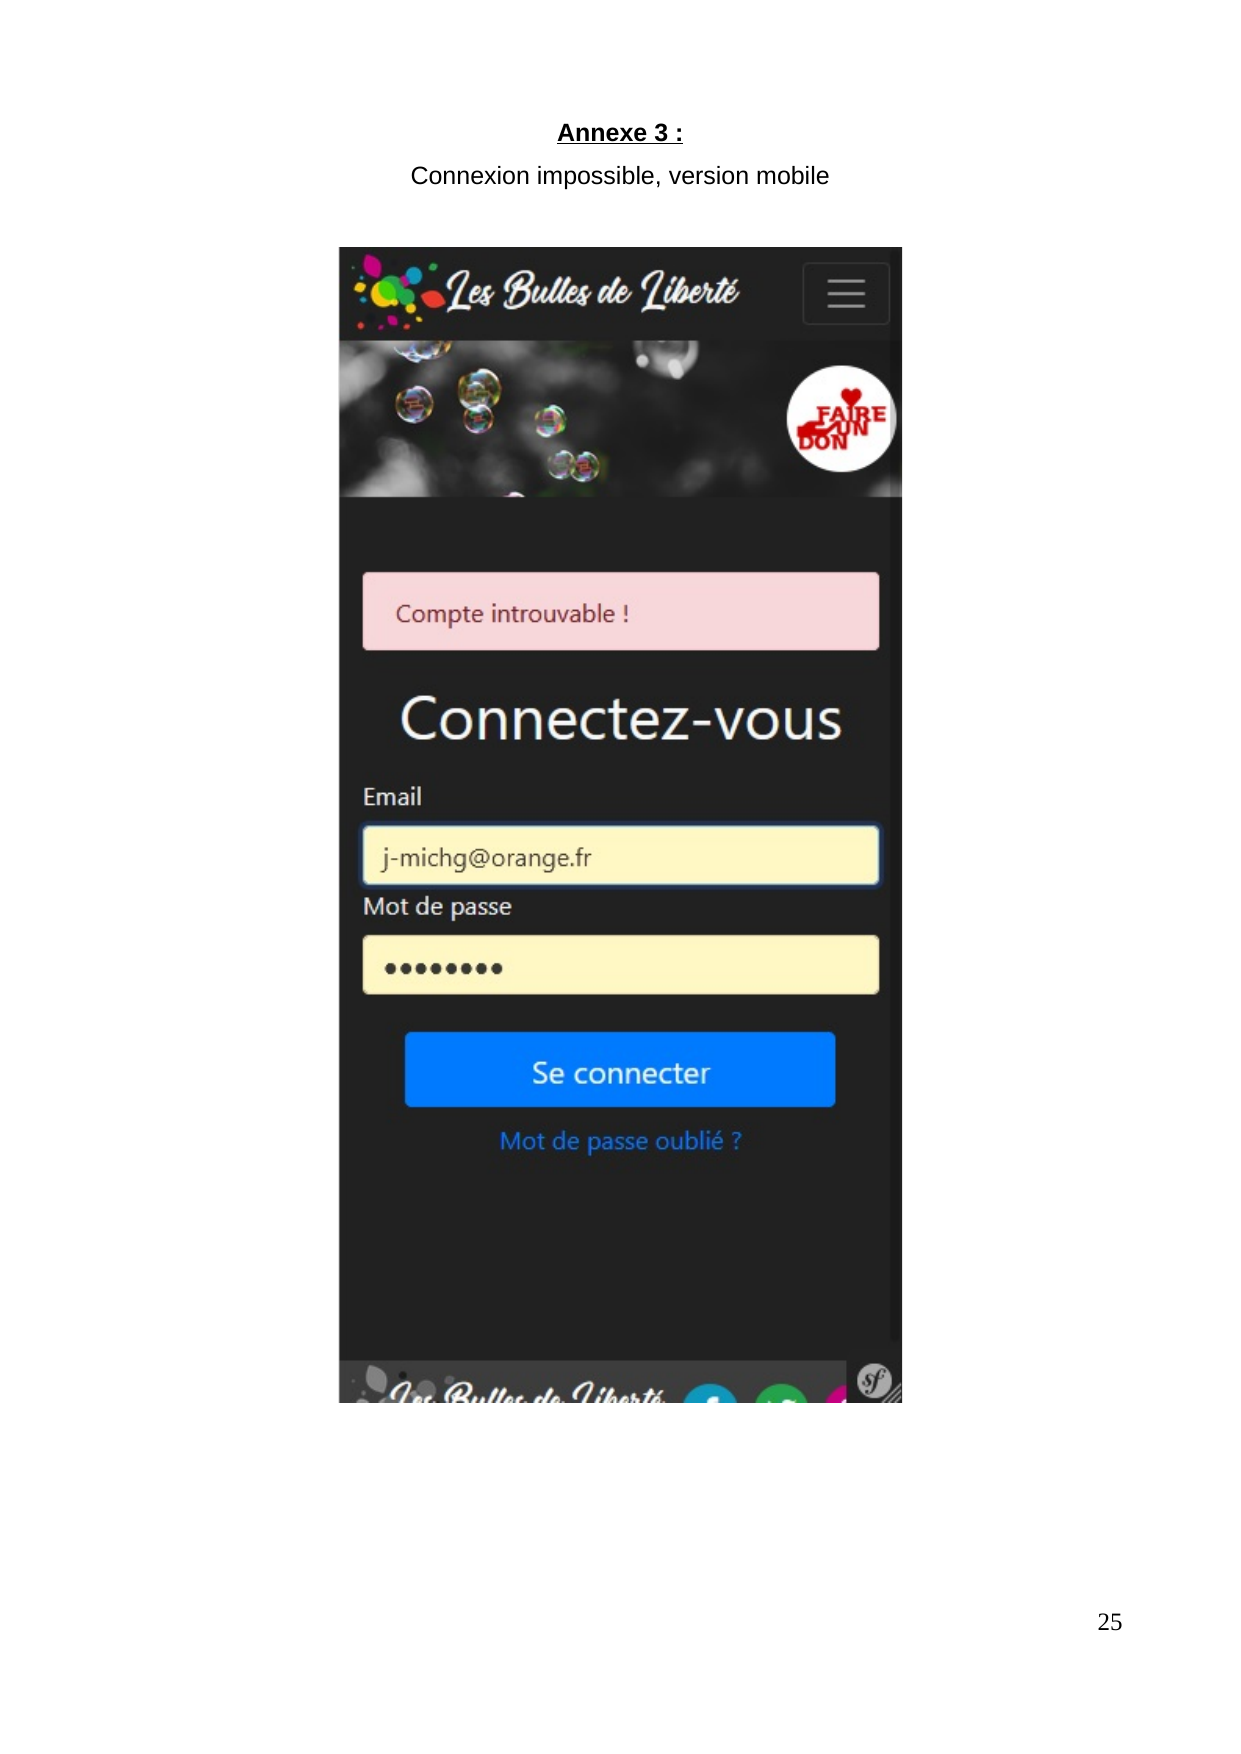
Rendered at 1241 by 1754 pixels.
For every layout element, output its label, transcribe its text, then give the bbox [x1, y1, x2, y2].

picture [338, 247, 903, 1403]
picture [706, 1394, 722, 1403]
text Annexe 3 : [118, 118, 1122, 147]
text Connexion impossible, version mobile [118, 161, 1122, 190]
